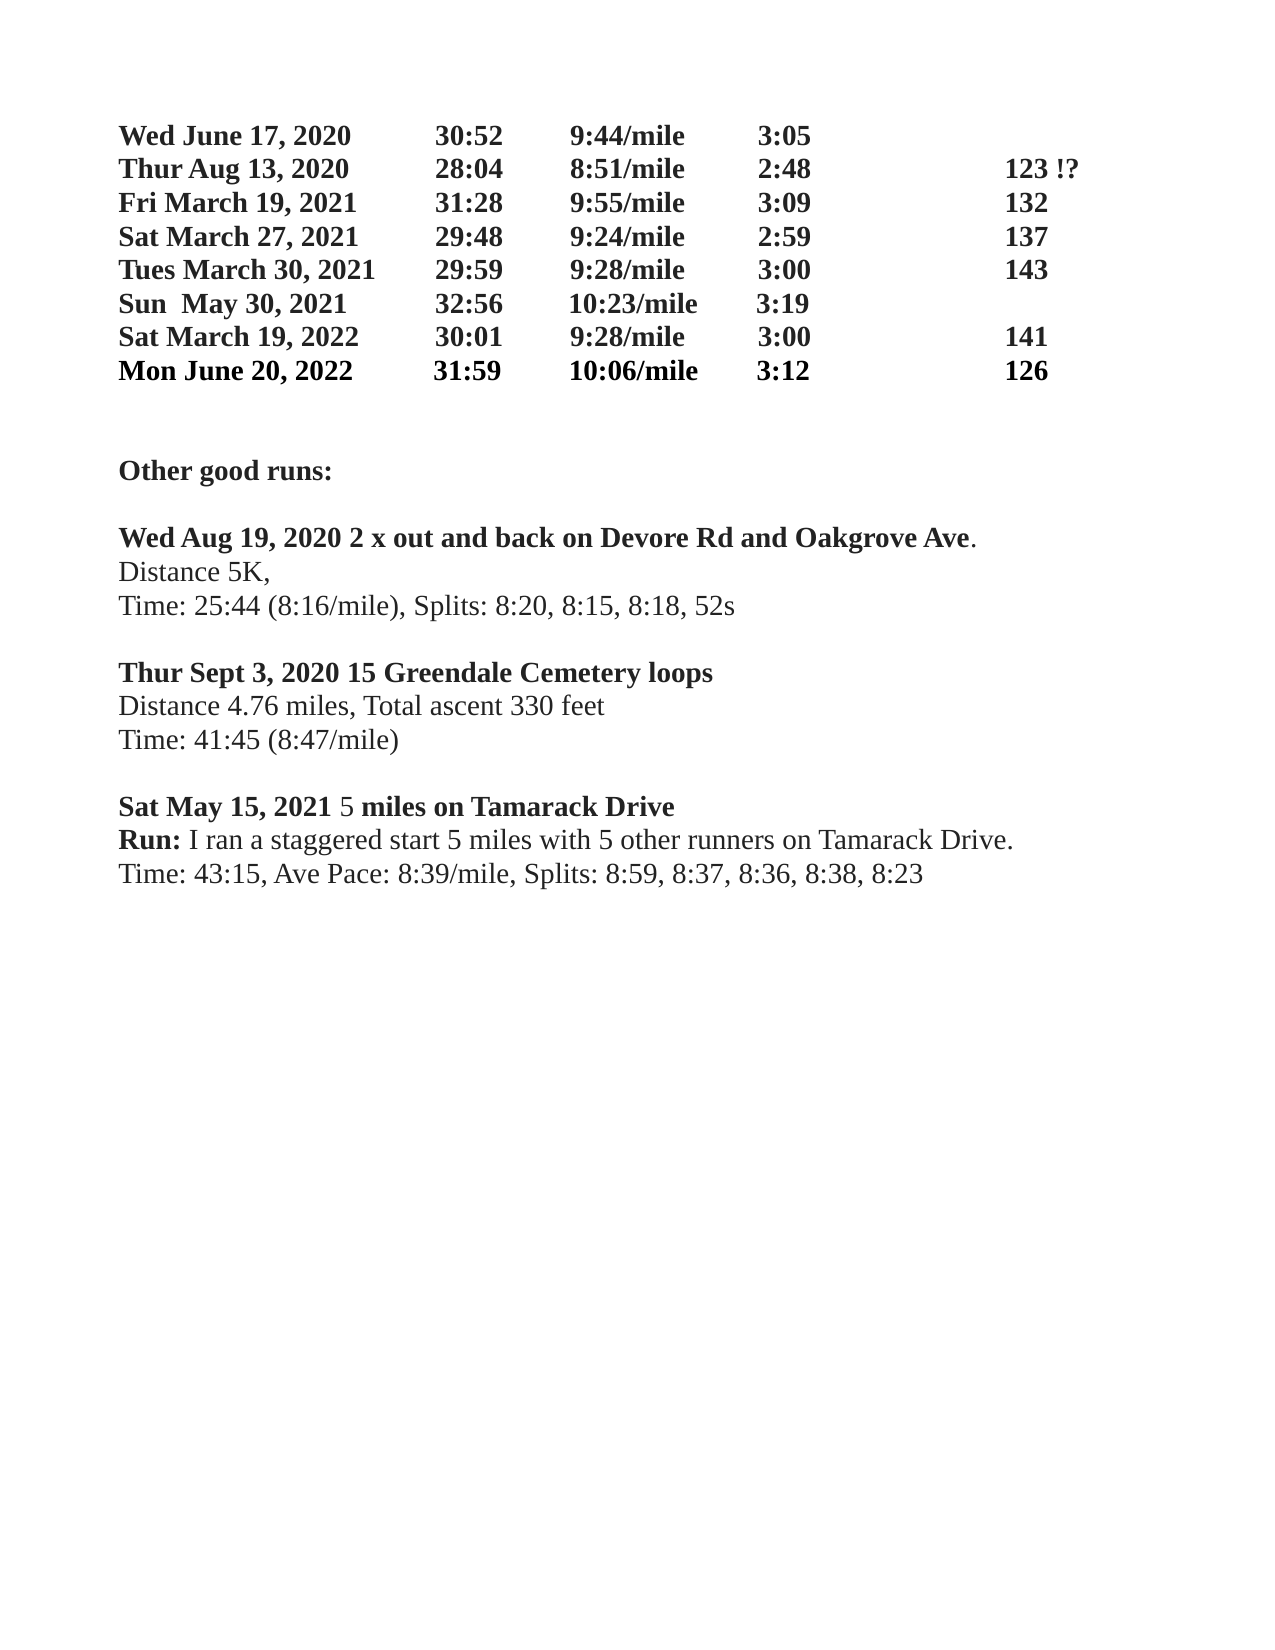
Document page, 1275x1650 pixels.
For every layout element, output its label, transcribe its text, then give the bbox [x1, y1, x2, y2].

text Sat March 27, 2021 29:48 9:24/mile 2:59 137 [118, 219, 1161, 252]
text Sat May 15, 2021 5 miles on Tamarack Drive [118, 789, 1161, 822]
text Mon June 20, 2022 31:59 10:06/mile 3:12 126 [118, 353, 1157, 386]
text Other good runs: [118, 453, 1161, 487]
text Thur Sept 3, 2020 15 Greendale Cemetery loops [118, 655, 1161, 688]
text Run: I ran a staggered start 5 miles with 5 other runners on Tamarack Drive. [118, 822, 1161, 856]
text Distance 4.76 miles, Total ascent 330 feet [118, 688, 1161, 722]
text Tues March 30, 2021 29:59 9:28/mile 3:00 143 [118, 252, 1161, 286]
text Sun May 30, 2021 32:56 10:23/mile 3:19 [118, 286, 1161, 319]
text Distance 5K, [118, 554, 1161, 588]
text Time: 41:45 (8:47/mile) [118, 722, 1161, 755]
text Time: 43:15, Ave Pace: 8:39/mile, Splits: 8:59, 8:37, 8:36, 8:38, 8:23 [118, 856, 1161, 889]
text Fri March 19, 2021 31:28 9:55/mile 3:09 132 [118, 185, 1161, 219]
text Wed June 17, 2020 30:52 9:44/mile 3:05 [118, 118, 1161, 152]
text Time: 25:44 (8:16/mile), Splits: 8:20, 8:15, 8:18, 52s [118, 588, 1161, 621]
text Wed Aug 19, 2020 2 x out and back on Devore Rd and Oakgrove Ave. [118, 521, 1161, 554]
text Sat March 19, 2022 30:01 9:28/mile 3:00 141 [118, 319, 1161, 353]
text Thur Aug 13, 2020 28:04 8:51/mile 2:48 123 !? [118, 152, 1161, 185]
